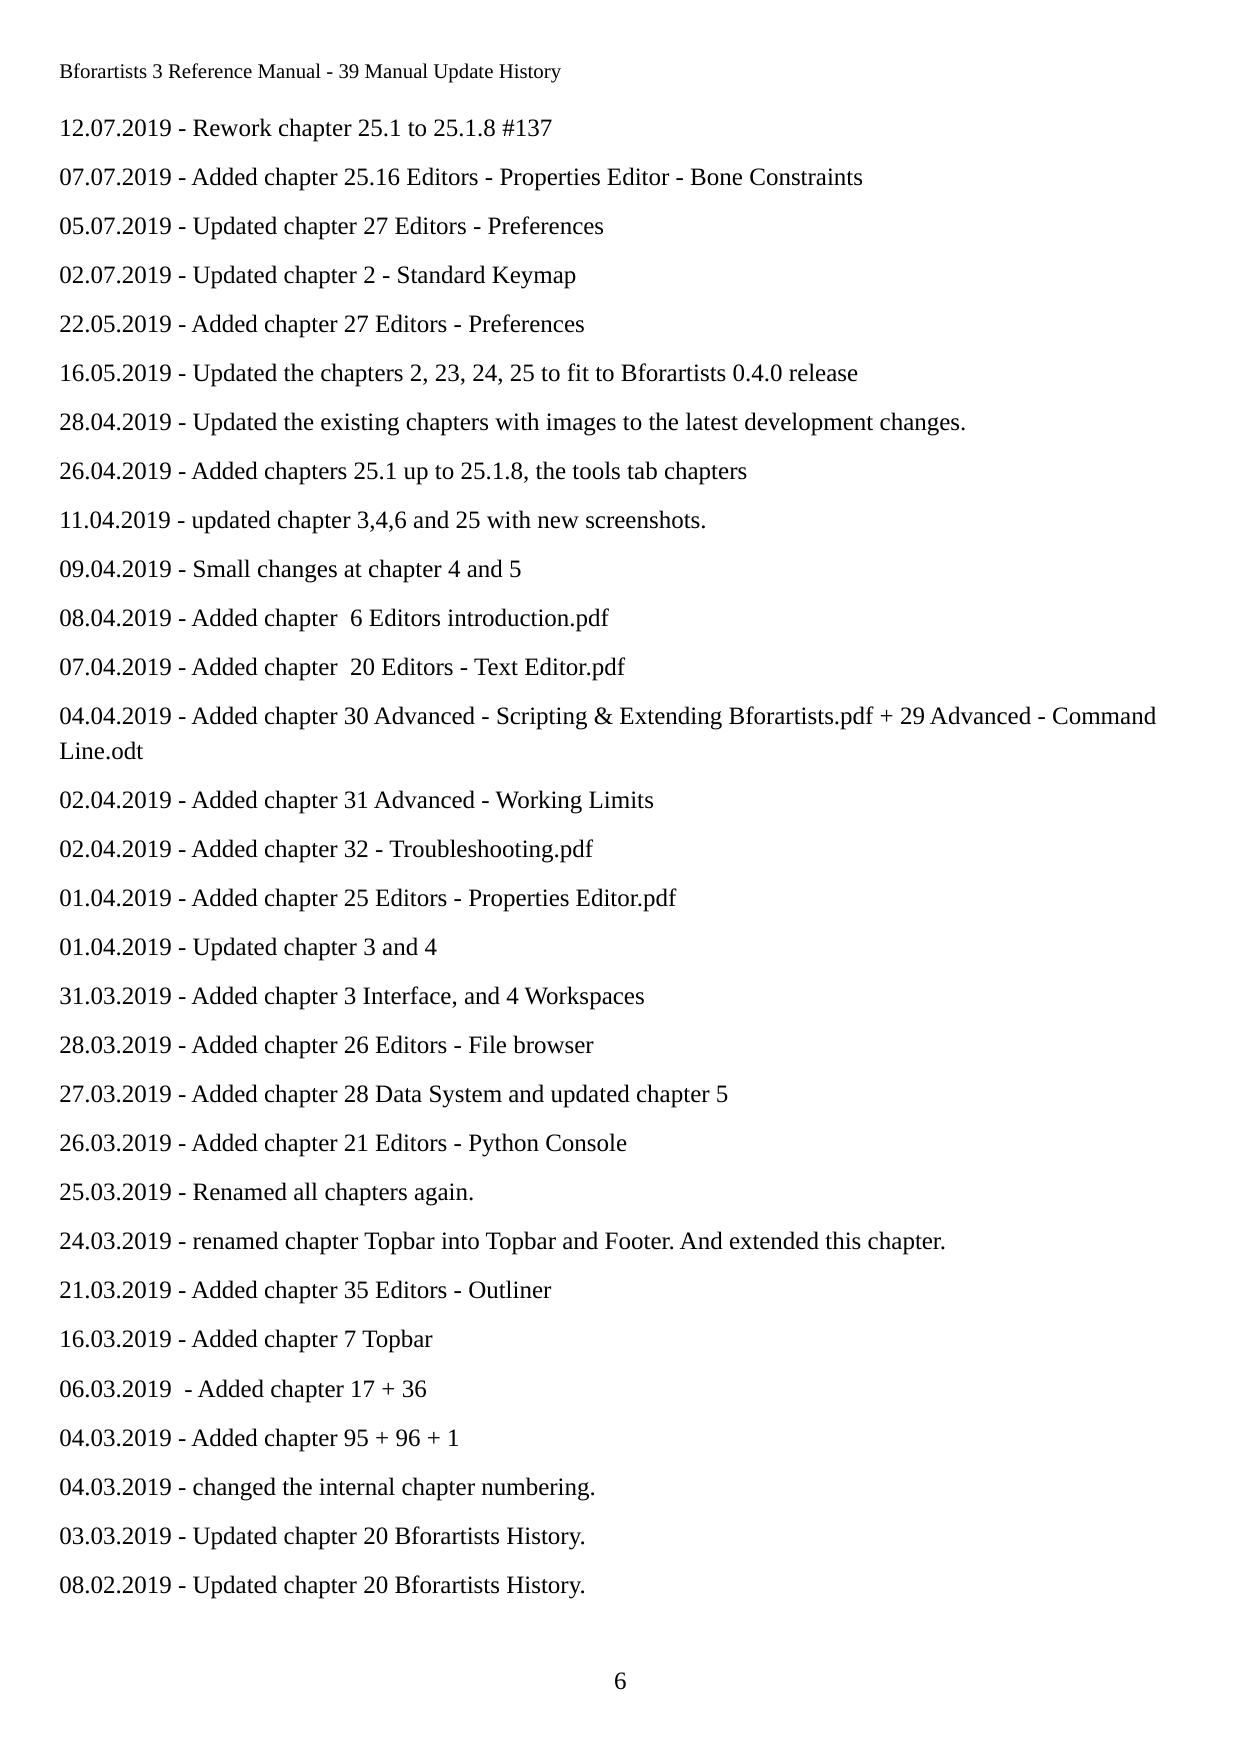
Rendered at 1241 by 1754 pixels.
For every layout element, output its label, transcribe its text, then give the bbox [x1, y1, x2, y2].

text 21.03.2019 - Added chapter 35 Editors - Outliner [59, 1276, 1181, 1304]
text 16.03.2019 - Added chapter 7 Topbar [59, 1324, 1181, 1353]
text 04.04.2019 - Added chapter 30 Advanced - Scripting & Extending Bforartists.pdf + 29 Advanced - Command Line.odt [59, 701, 1181, 764]
text 26.04.2019 - Added chapters 25.1 up to 25.1.8, the tools tab chapters [59, 456, 1181, 485]
text 07.07.2019 - Added chapter 25.16 Editors - Properties Editor - Bone Constraints [59, 162, 1181, 190]
text 08.04.2019 - Added chapter 6 Editors introduction.pdf [59, 603, 1181, 632]
text 12.07.2019 - Rework chapter 25.1 to 25.1.8 #137 [59, 113, 1181, 141]
text 04.03.2019 - Added chapter 95 + 96 + 1 [59, 1423, 1181, 1451]
text 22.05.2019 - Added chapter 27 Editors - Preferences [59, 309, 1181, 338]
text 01.04.2019 - Added chapter 25 Editors - Properties Editor.pdf [59, 883, 1181, 912]
text 24.03.2019 - renamed chapter Topbar into Topbar and Footer. And extended this chapter. [59, 1226, 1181, 1255]
text 02.04.2019 - Added chapter 32 - Troubleshooting.pdf [59, 834, 1181, 863]
text 05.07.2019 - Updated chapter 27 Editors - Preferences [59, 211, 1181, 239]
text 16.05.2019 - Updated the chapters 2, 23, 24, 25 to fit to Bforartists 0.4.0 release [59, 358, 1181, 387]
text 31.03.2019 - Added chapter 3 Interface, and 4 Workspaces [59, 981, 1181, 1010]
text 25.03.2019 - Renamed all chapters again. [59, 1177, 1181, 1206]
text 02.07.2019 - Updated chapter 2 - Standard Keymap [59, 260, 1181, 288]
text 11.04.2019 - updated chapter 3,4,6 and 25 with new screenshots. [59, 505, 1181, 534]
text 27.03.2019 - Added chapter 28 Data System and updated chapter 5 [59, 1079, 1181, 1108]
text 08.02.2019 - Updated chapter 20 Bforartists History. [59, 1570, 1181, 1599]
text 03.03.2019 - Updated chapter 20 Bforartists History. [59, 1521, 1181, 1549]
text 06.03.2019 - Added chapter 17 + 36 [59, 1374, 1181, 1402]
text 04.03.2019 - changed the internal chapter numbering. [59, 1472, 1181, 1501]
text 28.03.2019 - Added chapter 26 Editors - File browser [59, 1030, 1181, 1059]
text 28.04.2019 - Updated the existing chapters with images to the latest development changes. [59, 407, 1181, 436]
text 26.03.2019 - Added chapter 21 Editors - Python Console [59, 1128, 1181, 1157]
text 09.04.2019 - Small changes at chapter 4 and 5 [59, 554, 1181, 583]
text 07.04.2019 - Added chapter 20 Editors - Text Editor.pdf [59, 652, 1181, 681]
text 02.04.2019 - Added chapter 31 Advanced - Working Limits [59, 785, 1181, 814]
text 01.04.2019 - Updated chapter 3 and 4 [59, 932, 1181, 961]
